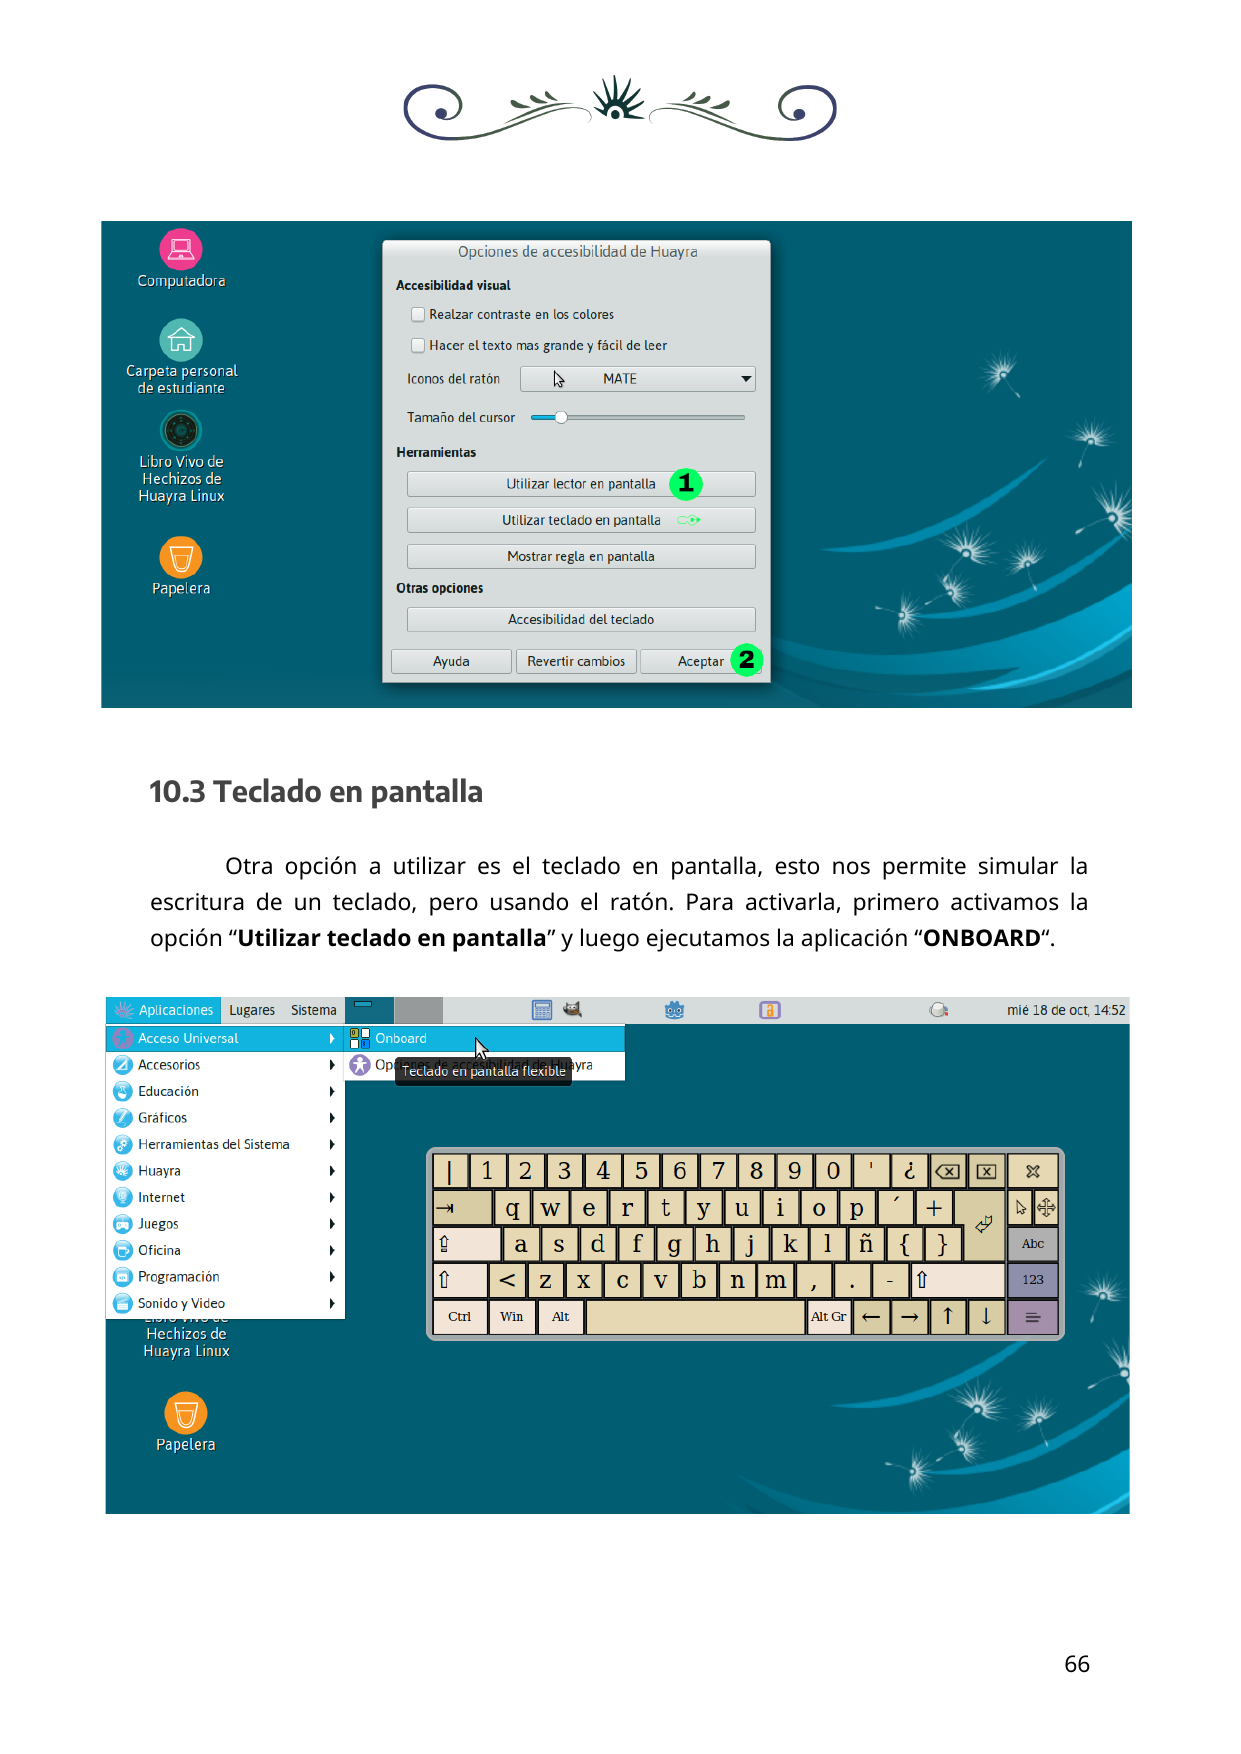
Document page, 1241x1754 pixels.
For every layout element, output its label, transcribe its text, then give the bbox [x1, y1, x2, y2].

picture [382, 240, 771, 683]
picture [183, 369, 187, 379]
picture [150, 369, 164, 379]
picture [154, 478, 164, 484]
picture [101, 701, 820, 708]
picture [169, 279, 178, 288]
picture [897, 596, 918, 632]
picture [141, 457, 146, 467]
picture [1118, 678, 1132, 686]
picture [403, 75, 837, 141]
picture [936, 1456, 944, 1461]
picture [213, 1329, 226, 1339]
picture [909, 1453, 928, 1491]
picture [148, 1329, 153, 1338]
picture [160, 537, 202, 578]
picture [1109, 1336, 1130, 1384]
picture [176, 587, 184, 593]
picture [160, 319, 202, 361]
picture [143, 383, 153, 393]
picture [987, 357, 1015, 390]
picture [1095, 492, 1132, 534]
picture [956, 1385, 1001, 1419]
picture [1059, 700, 1132, 708]
picture [427, 1148, 1064, 1340]
picture [214, 460, 222, 467]
picture [165, 1392, 207, 1434]
picture [1009, 546, 1043, 574]
picture [195, 1443, 201, 1450]
picture [208, 473, 221, 484]
picture [101, 676, 369, 688]
picture [160, 410, 202, 451]
picture [199, 275, 207, 286]
picture [362, 1029, 369, 1037]
picture [963, 673, 1002, 679]
picture [105, 997, 1130, 1322]
picture [159, 1333, 168, 1339]
picture [192, 491, 196, 501]
picture [1020, 1402, 1055, 1429]
picture [158, 1440, 165, 1449]
picture [116, 1006, 129, 1017]
text Otra opción a utilizar es el teclado en pantalla, esto nos permite simular la escritura de un teclado, pero usando el ratón. Para activarla, primero activamos la opción “Utilizar teclado en pantalla” y luego ejecutamos la aplicación “ONBOARD“. [150, 850, 1090, 953]
picture [981, 627, 1132, 689]
picture [949, 1430, 981, 1463]
picture [351, 1040, 358, 1048]
picture [1095, 1493, 1130, 1514]
picture [1083, 1279, 1121, 1301]
picture [188, 370, 196, 376]
picture [180, 1443, 188, 1450]
picture [1071, 424, 1110, 446]
picture [938, 570, 970, 607]
picture [160, 229, 202, 270]
picture [351, 1029, 358, 1037]
picture [362, 1040, 369, 1048]
picture [1088, 1383, 1097, 1389]
picture [945, 529, 989, 564]
picture [140, 491, 145, 500]
subtitle 10.3 Teclado en pantalla [150, 773, 1090, 846]
